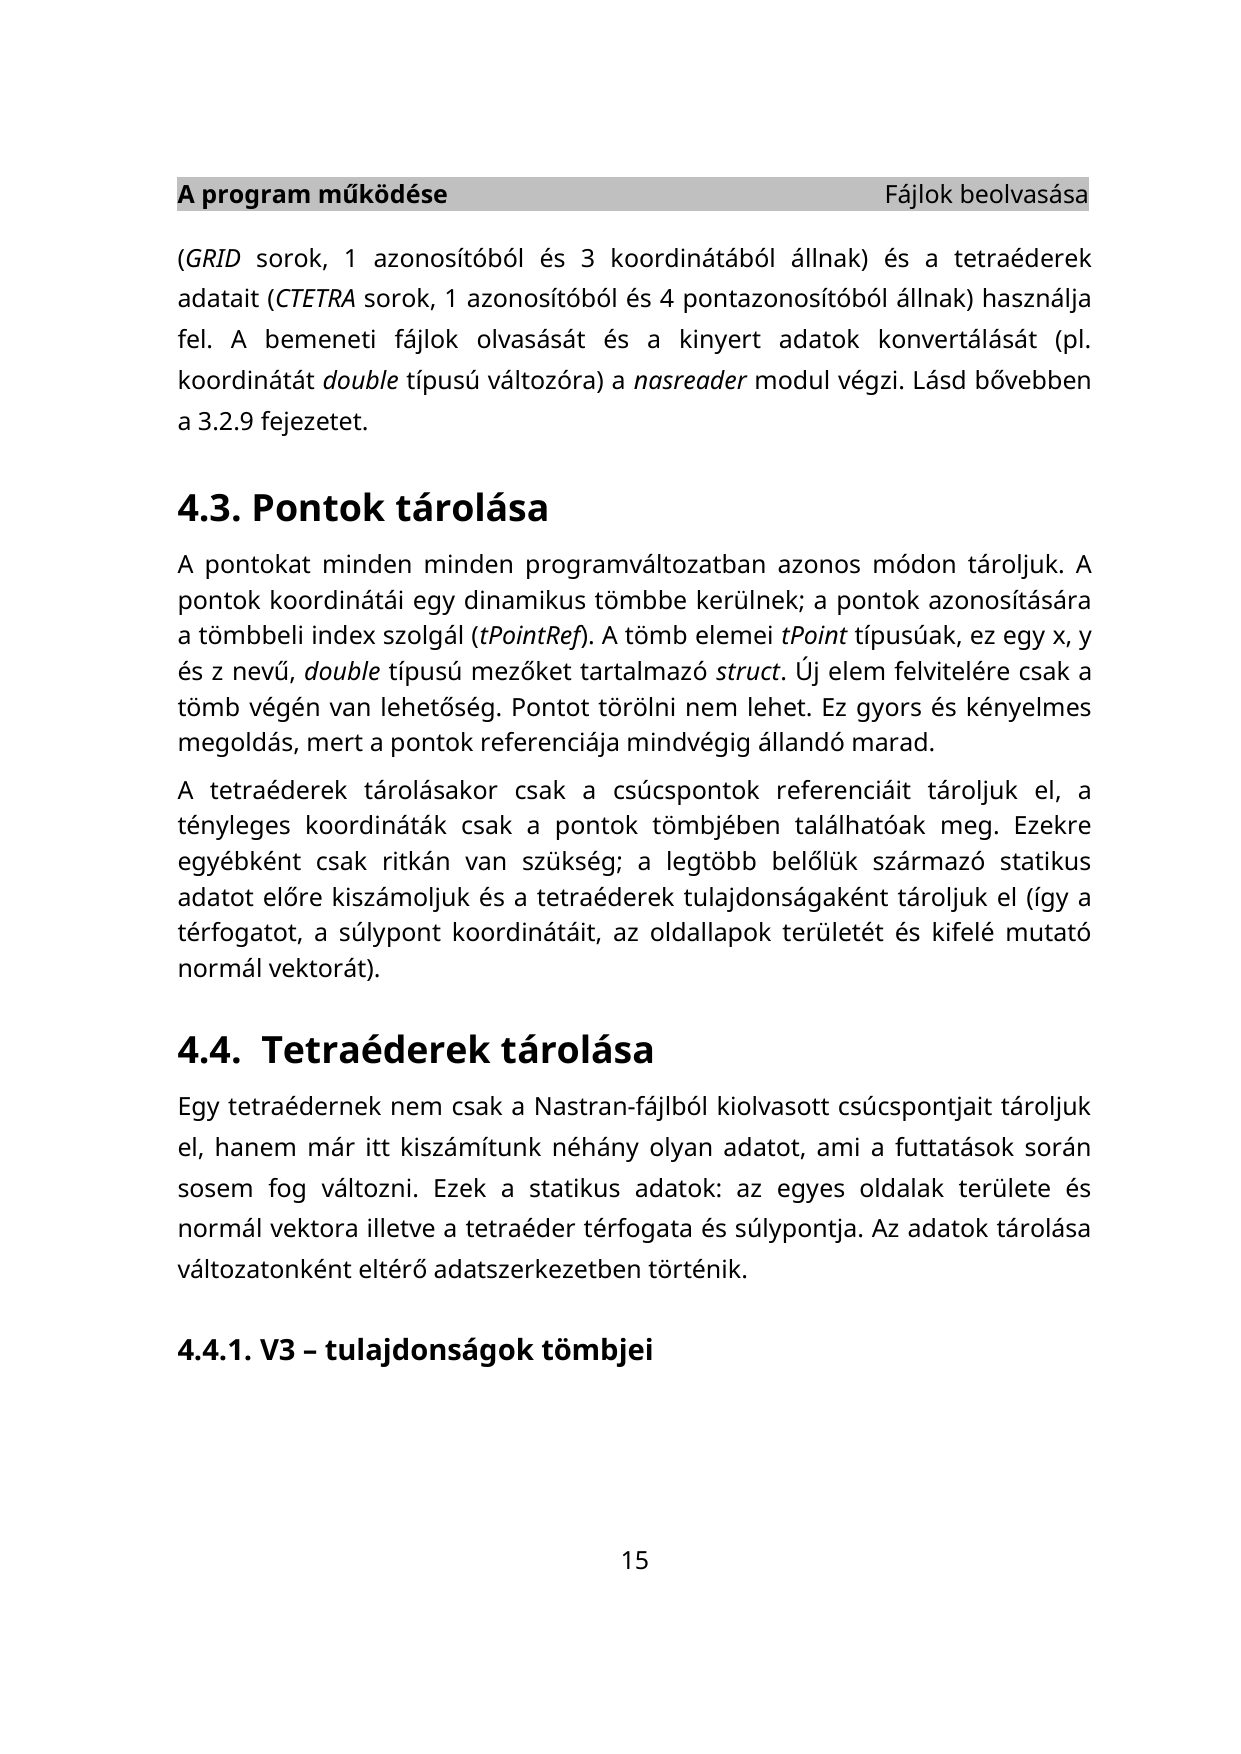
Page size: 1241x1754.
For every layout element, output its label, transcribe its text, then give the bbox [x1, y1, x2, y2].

subtitle Tetraéderek tárolása [177, 1023, 1093, 1074]
subtitle V3 – tulajdonságok tömbjei [177, 1329, 1093, 1369]
text Egy tetraédernek nem csak a Nastran-fájlból kiolvasott csúcspontjait tároljuk el, hanem már itt kiszámítunk néhány olyan adatot, ami a futtatások során sosem fog változni. Ezek a statikus adatok: az egyes oldalak területe és normál vektora illetve a tetraéder térfogata és súlypontja. Az adatok tárolása változatonként eltérő adatszerkezetben történik. [177, 1089, 1093, 1286]
text A tetraéderek tárolásakor csak a csúcspontok referenciáit tároljuk el, a tényleges koordináták csak a pontok tömbjében találhatóak meg. Ezekre egyébként csak ritkán van szükség; a legtöbb belőlük származó statikus adatot előre kiszámoljuk és a tetraéderek tulajdonságaként tároljuk el (így a térfogatot, a súlypont koordinátáit, az oldallapok területét és kifelé mutató normál vektorát). [177, 773, 1093, 985]
subtitle Pontok tárolása [177, 481, 1093, 532]
text (GRID sorok, 1 azonosítóból és 3 koordinátából állnak) és a tetraéderek adatait (CTETRA sorok, 1 azonosítóból és 4 pontazonosítóból állnak) használja fel. A bemeneti fájlok olvasását és a kinyert adatok konvertálását (pl. koordinátát double típusú változóra) a nasreader modul végzi. Lásd bővebben a 3.2.9 fejezetet. [177, 241, 1093, 437]
text A pontokat minden minden programváltozatban azonos módon tároljuk. A pontok koordinátái egy dinamikus tömbbe kerülnek; a pontok azonosítására a tömbbeli index szolgál (tPointRef). A tömb elemei tPoint típusúak, ez egy x, y és z nevű, double típusú mezőket tartalmazó struct. Új elem felvitelére csak a tömb végén van lehetőség. Pontot törölni nem lehet. Ez gyors és kényelmes megoldás, mert a pontok referenciája mindvégig állandó marad. [177, 547, 1093, 759]
